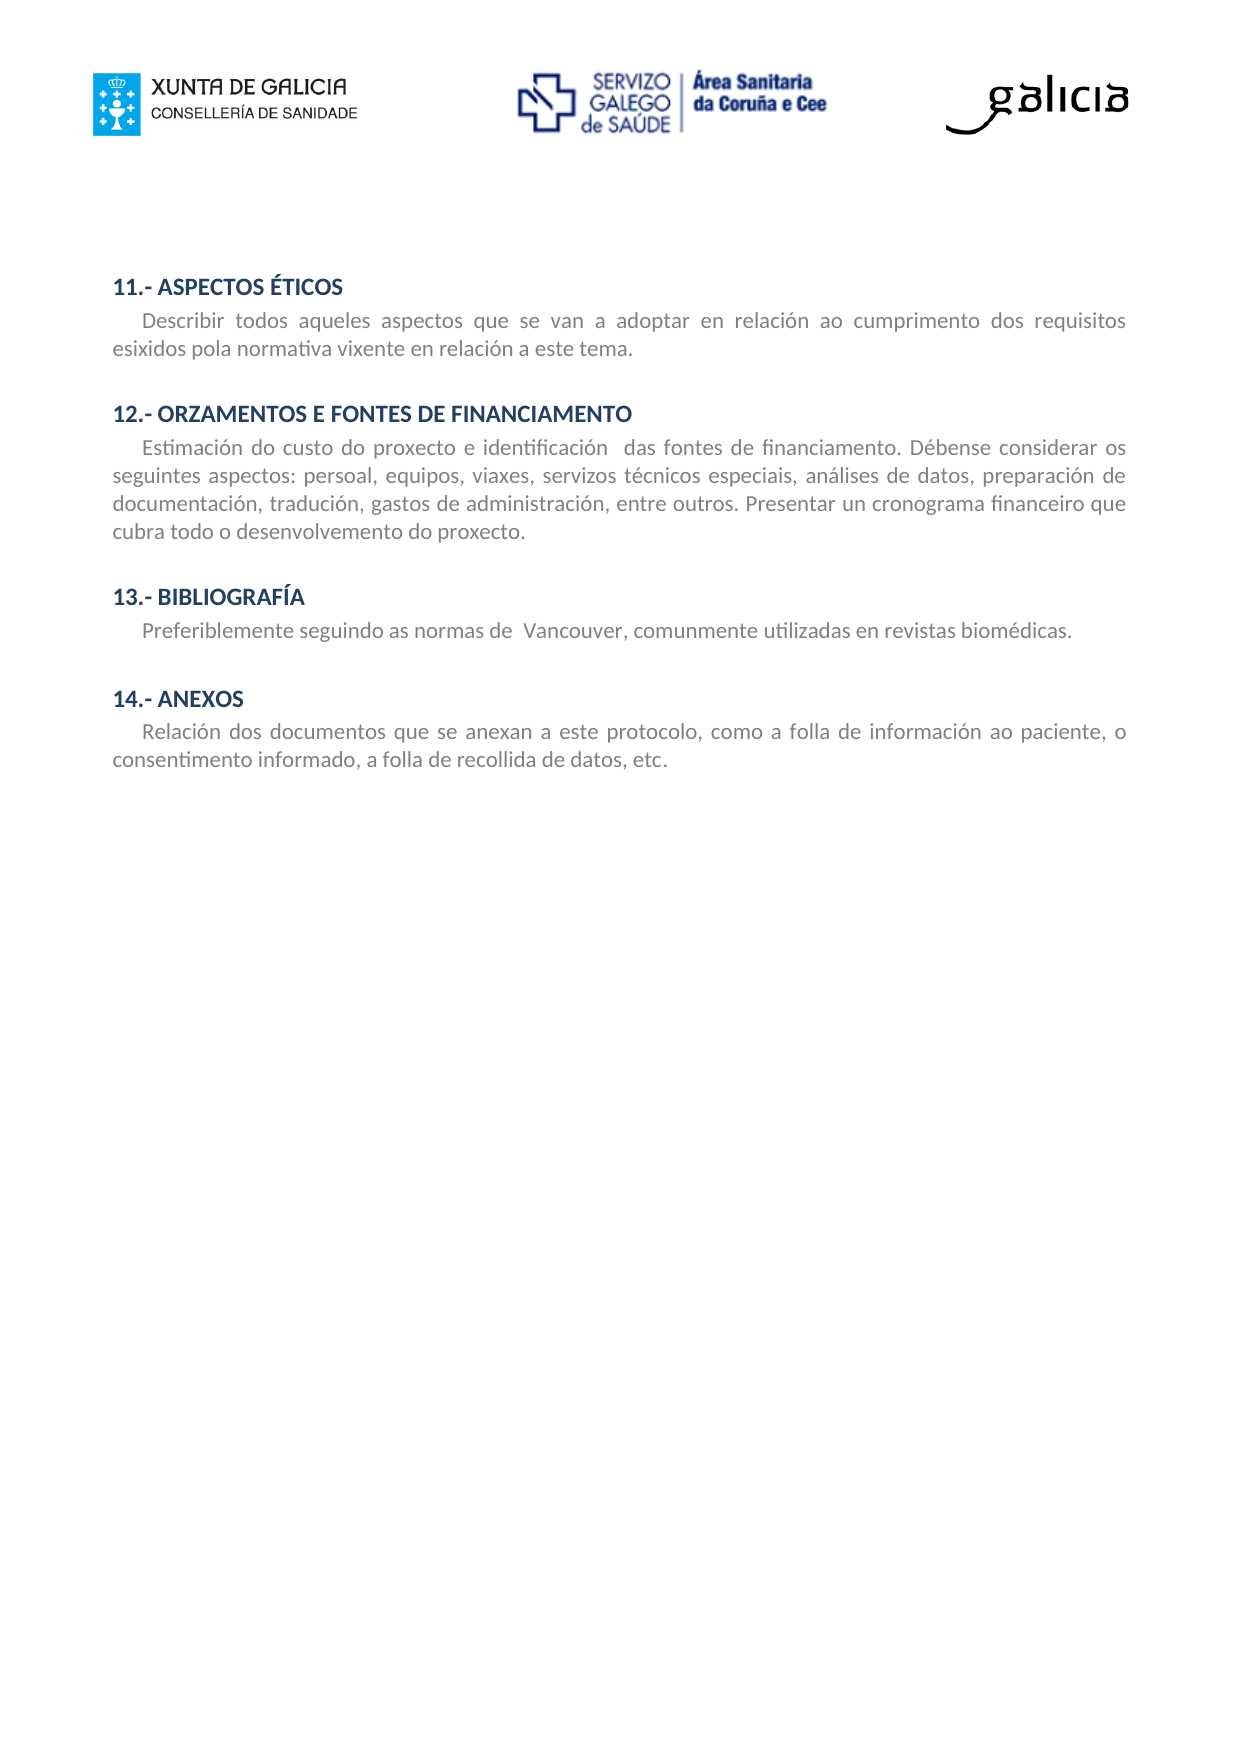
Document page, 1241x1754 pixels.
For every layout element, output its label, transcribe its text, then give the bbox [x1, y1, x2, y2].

picture [141, 73, 357, 136]
text 14.- ANEXOS [112, 683, 1128, 713]
text 13.- BIBLIOGRAFÍA [112, 581, 1128, 612]
text Describir todos aqueles aspectos que se van a adoptar en relación ao cumprimento dos requisitos esixidos pola normativa vixente en relación a este tema. [112, 306, 1128, 362]
text Estimación do custo do proxecto e identificación das fontes de financiamento. Débense considerar os seguintes aspectos: persoal, equipos, viaxes, servizos técnicos especiais, análises de datos, preparación de documentación, tradución, gastos de administración, entre outros. Presentar un cronograma financeiro que cubra todo o desenvolvemento do proxecto. [112, 433, 1128, 545]
text Preferiblemente seguindo as normas de Vancouver, comunmente utilizadas en revistas biomédicas. [112, 616, 1128, 644]
text 12.- ORZAMENTOS E FONTES DE FINANCIAMENTO [112, 398, 1128, 429]
text 11.- ASPECTOS ÉTICOS [112, 271, 1128, 302]
picture [517, 69, 832, 137]
picture [946, 74, 1129, 135]
picture [110, 101, 124, 129]
text Relación dos documentos que se anexan a este protocolo, como a folla de información ao paciente, o consentimento informado, a folla de recollida de datos, etc. [112, 717, 1128, 773]
